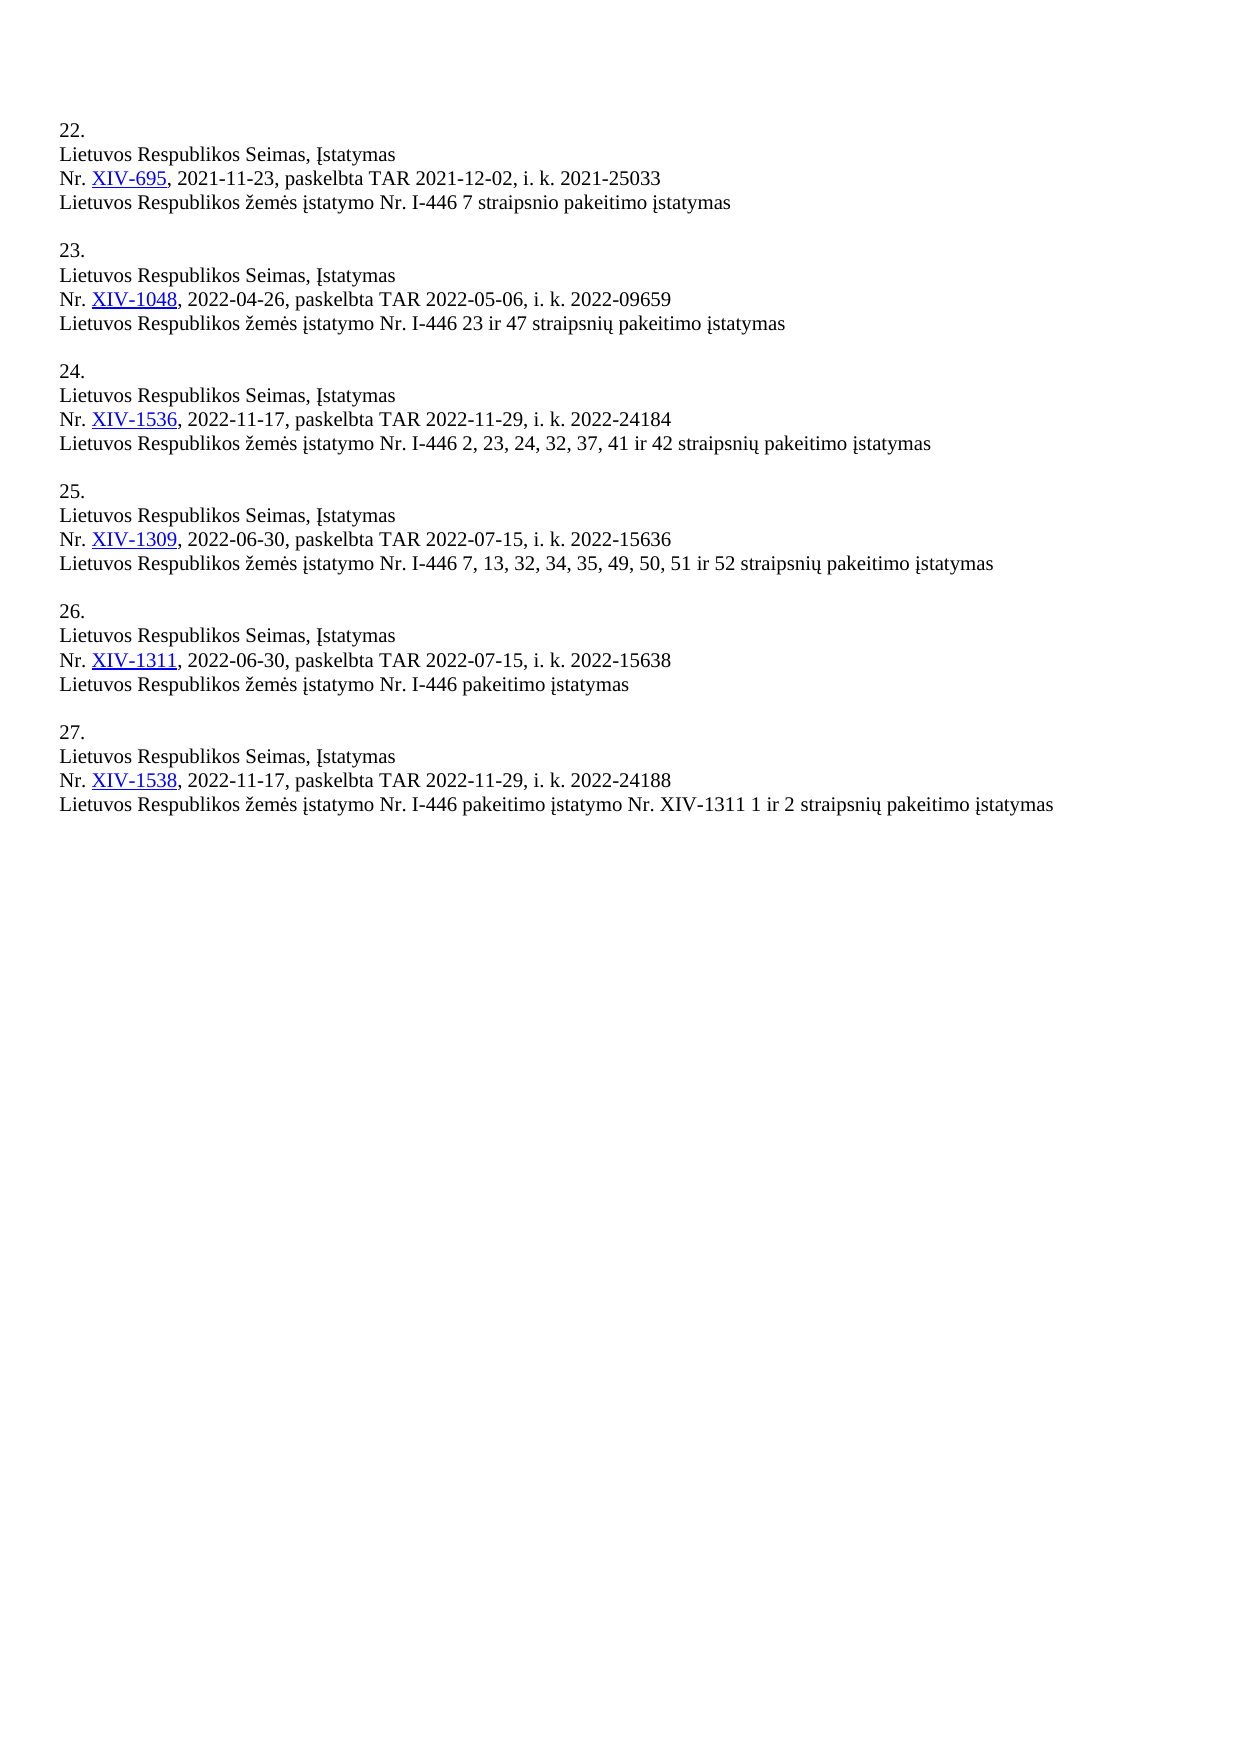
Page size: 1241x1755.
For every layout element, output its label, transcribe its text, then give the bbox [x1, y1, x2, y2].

text Nr. XIV-1538, 2022-11-17, paskelbta TAR 2022-11-29, i. k. 2022-24188 [59, 768, 1122, 792]
text 22. [59, 118, 1122, 142]
text Nr. XIV-1309, 2022-06-30, paskelbta TAR 2022-07-15, i. k. 2022-15636 [59, 527, 1122, 551]
text Lietuvos Respublikos žemės įstatymo Nr. I-446 pakeitimo įstatymas [59, 672, 1122, 696]
text Nr. XIV-695, 2021-11-23, paskelbta TAR 2021-12-02, i. k. 2021-25033 [59, 166, 1122, 190]
text Nr. XIV-1536, 2022-11-17, paskelbta TAR 2022-11-29, i. k. 2022-24184 [59, 407, 1122, 431]
text 25. [59, 479, 1122, 503]
text 24. [59, 359, 1122, 383]
text Lietuvos Respublikos žemės įstatymo Nr. I-446 pakeitimo įstatymo Nr. XIV-1311 1 ir 2 straipsnių pakeitimo įstatymas [59, 792, 1122, 816]
text Lietuvos Respublikos Seimas, Įstatymas [59, 744, 1122, 768]
text Lietuvos Respublikos žemės įstatymo Nr. I-446 7 straipsnio pakeitimo įstatymas [59, 190, 1122, 214]
text Lietuvos Respublikos Seimas, Įstatymas [59, 503, 1122, 527]
text Lietuvos Respublikos žemės įstatymo Nr. I-446 7, 13, 32, 34, 35, 49, 50, 51 ir 52 straipsnių pakeitimo įstatymas [59, 551, 1122, 575]
text 23. [59, 238, 1122, 262]
text 27. [59, 720, 1122, 744]
text Lietuvos Respublikos žemės įstatymo Nr. I-446 23 ir 47 straipsnių pakeitimo įstatymas [59, 311, 1122, 335]
text Lietuvos Respublikos Seimas, Įstatymas [59, 623, 1122, 647]
text Lietuvos Respublikos Seimas, Įstatymas [59, 383, 1122, 407]
text Lietuvos Respublikos Seimas, Įstatymas [59, 142, 1122, 166]
text Lietuvos Respublikos Seimas, Įstatymas [59, 262, 1122, 287]
text Lietuvos Respublikos žemės įstatymo Nr. I-446 2, 23, 24, 32, 37, 41 ir 42 straipsnių pakeitimo įstatymas [59, 431, 1122, 455]
text Nr. XIV-1048, 2022-04-26, paskelbta TAR 2022-05-06, i. k. 2022-09659 [59, 287, 1122, 311]
text Nr. XIV-1311, 2022-06-30, paskelbta TAR 2022-07-15, i. k. 2022-15638 [59, 647, 1122, 672]
text 26. [59, 599, 1122, 623]
